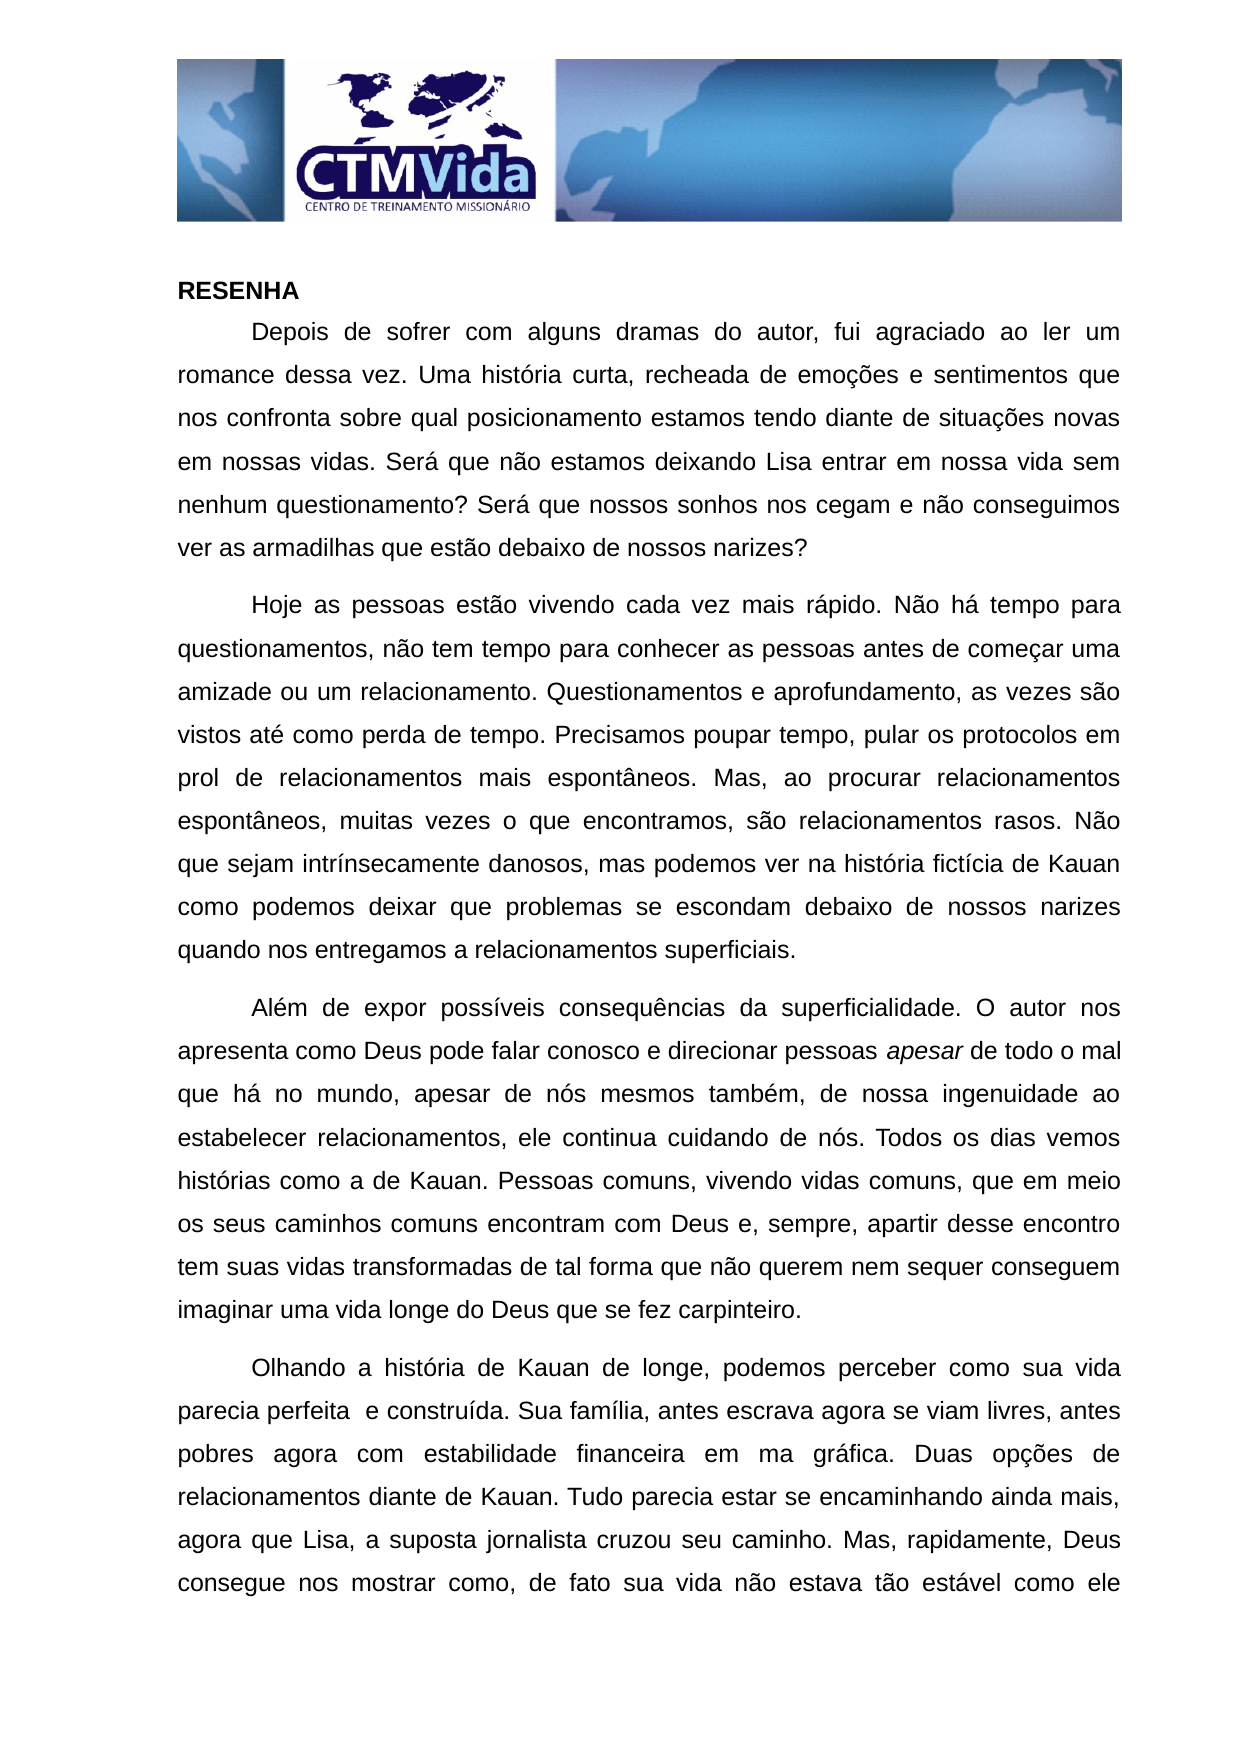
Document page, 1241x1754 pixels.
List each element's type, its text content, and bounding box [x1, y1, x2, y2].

text Hoje as pessoas estão vivendo cada vez mais rápido. Não há tempo para questionamentos, não tem tempo para conhecer as pessoas antes de começar uma amizade ou um relacionamento. Questionamentos e aprofundamento, as vezes são vistos até como perda de tempo. Precisamos poupar tempo, pular os protocolos em prol de relacionamentos mais espontâneos. Mas, ao procurar relacionamentos espontâneos, muitas vezes o que encontramos, são relacionamentos rasos. Não que sejam intrínsecamente danosos, mas podemos ver na história fictícia de Kauan como podemos deixar que problemas se escondam debaixo de nossos narizes quando nos entregamos a relacionamentos superficiais. [177, 591, 1122, 964]
text Depois de sofrer com alguns dramas do autor, fui agraciado ao ler um romance dessa vez. Uma história curta, recheada de emoções e sentimentos que nos confronta sobre qual posicionamento estamos tendo diante de situações novas em nossas vidas. Será que não estamos deixando Lisa entrar em nossa vida sem nenhum questionamento? Será que nossos sonhos nos cegam e não conseguimos ver as armadilhas que estão debaixo de nossos narizes? [177, 317, 1122, 562]
subtitle Resenha [177, 276, 1122, 305]
text Além de expor possíveis consequências da superficialidade. O autor nos apresenta como Deus pode falar conosco e direcionar pessoas apesar de todo o mal que há no mundo, apesar de nós mesmos também, de nossa ingenuidade ao estabelecer relacionamentos, ele continua cuidando de nós. Todos os dias vemos histórias como a de Kauan. Pessoas comuns, vivendo vidas comuns, que em meio os seus caminhos comuns encontram com Deus e, sempre, apartir desse encontro tem suas vidas transformadas de tal forma que não querem nem sequer conseguem imaginar uma vida longe do Deus que se fez carpinteiro. [177, 993, 1122, 1324]
text Olhando a história de Kauan de longe, podemos perceber como sua vida parecia perfeita e construída. Sua família, antes escrava agora se viam livres, antes pobres agora com estabilidade financeira em ma gráfica. Duas opções de relacionamentos diante de Kauan. Tudo parecia estar se encaminhando ainda mais, agora que Lisa, a suposta jornalista cruzou seu caminho. Mas, rapidamente, Deus consegue nos mostrar como, de fato sua vida não estava tão estável como ele [177, 1353, 1122, 1597]
picture [177, 59, 1122, 222]
